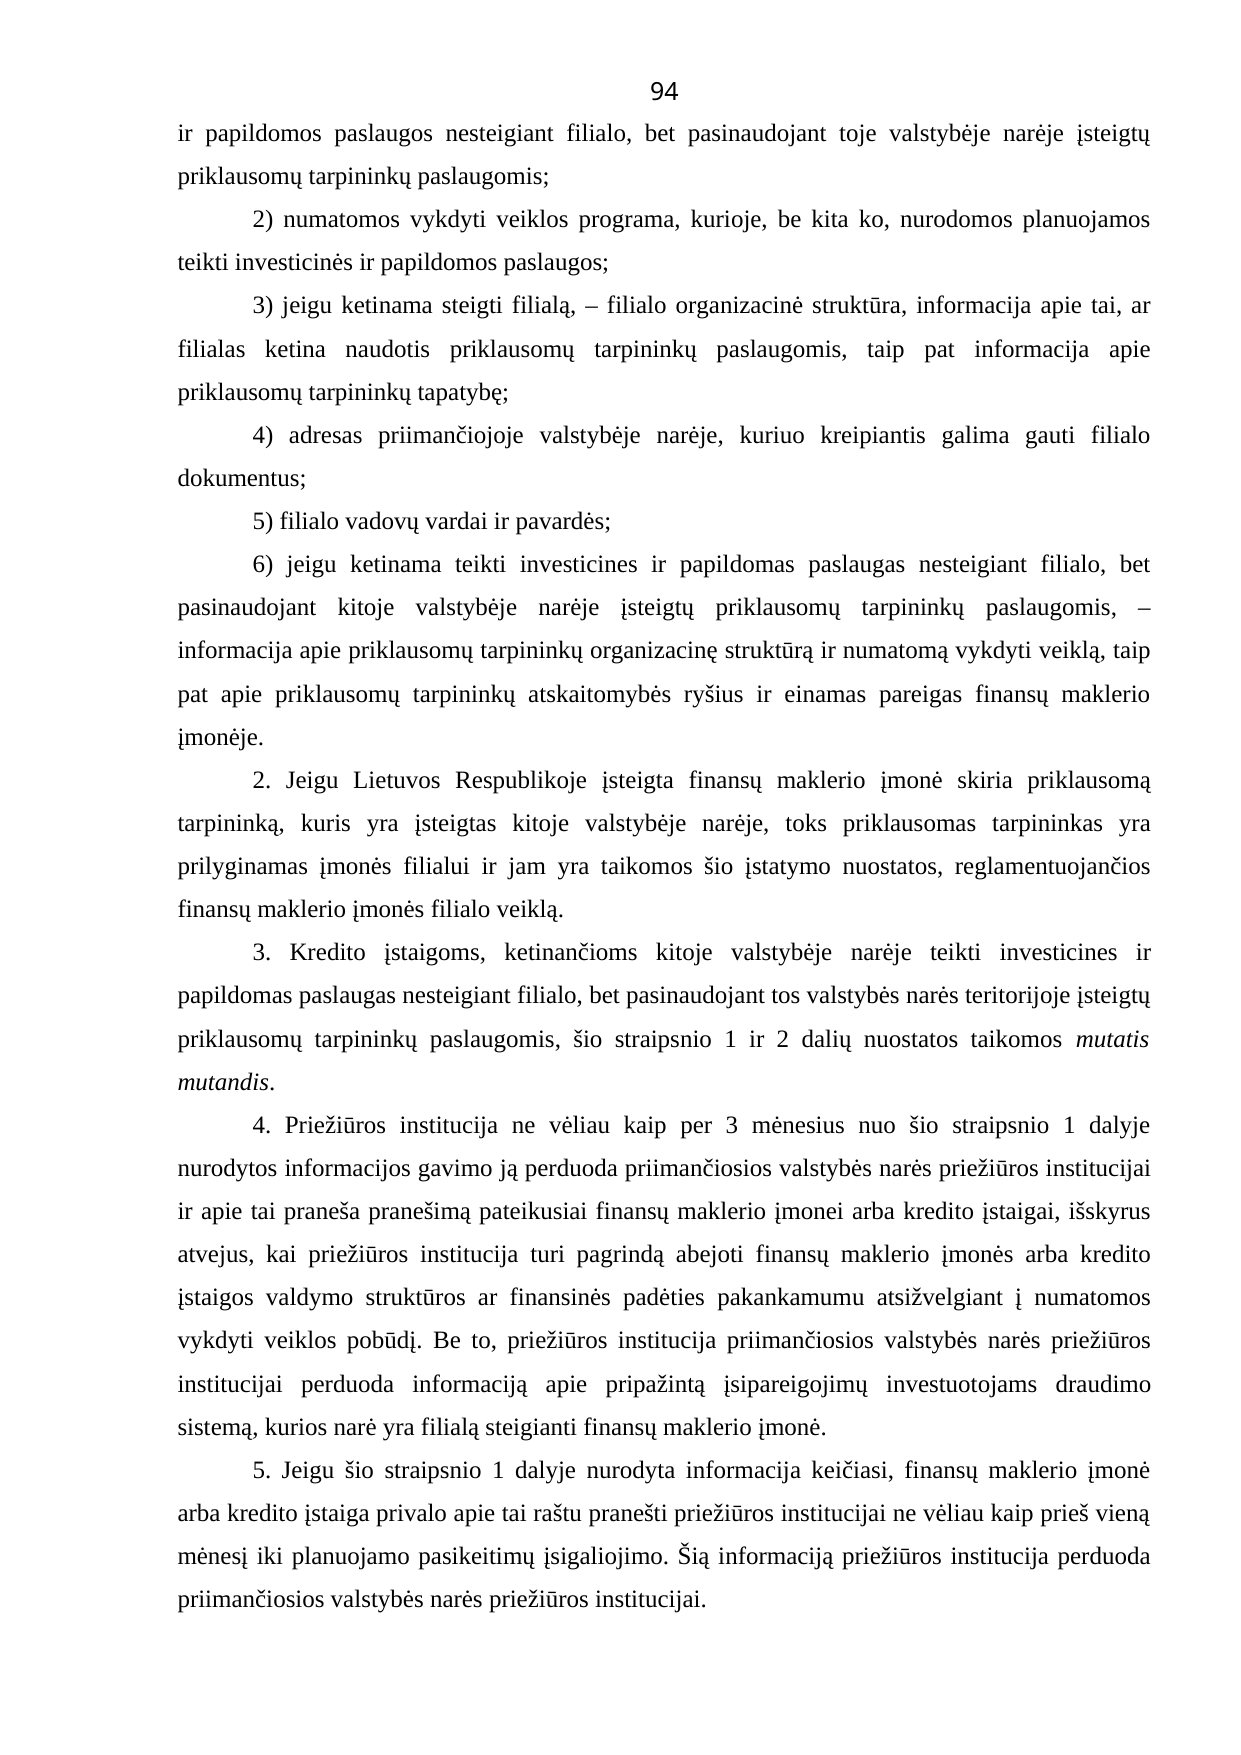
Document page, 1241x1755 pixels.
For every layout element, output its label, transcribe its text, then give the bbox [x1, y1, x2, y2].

text 6) jeigu ketinama teikti investicines ir papildomas paslaugas nesteigiant filialo, bet pasinaudojant kitoje valstybėje narėje įsteigtų priklausomų tarpininkų paslaugomis, – informacija apie priklausomų tarpininkų organizacinę struktūrą ir numatomą vykdyti veiklą, taip pat apie priklausomų tarpininkų atskaitomybės ryšius ir einamas pareigas finansų maklerio įmonėje. [177, 549, 1152, 751]
text 3. Kredito įstaigoms, ketinančioms kitoje valstybėje narėje teikti investicines ir papildomas paslaugas nesteigiant filialo, bet pasinaudojant tos valstybės narės teritorijoje įsteigtų priklausomų tarpininkų paslaugomis, šio straipsnio 1 ir 2 dalių nuostatos taikomos mutatis mutandis. [177, 937, 1152, 1096]
text ir papildomos paslaugos nesteigiant filialo, bet pasinaudojant toje valstybėje narėje įsteigtų priklausomų tarpininkų paslaugomis; [177, 118, 1152, 190]
text 5) filialo vadovų vardai ir pavardės; [177, 506, 1152, 535]
text 2) numatomos vykdyti veiklos programa, kurioje, be kita ko, nurodomos planuojamos teikti investicinės ir papildomos paslaugos; [177, 204, 1152, 276]
text 5. Jeigu šio straipsnio 1 dalyje nurodyta informacija keičiasi, finansų maklerio įmonė arba kredito įstaiga privalo apie tai raštu pranešti priežiūros institucijai ne vėliau kaip prieš vieną mėnesį iki planuojamo pasikeitimų įsigaliojimo. Šią informaciją priežiūros institucija perduoda priimančiosios valstybės narės priežiūros institucijai. [177, 1455, 1152, 1613]
text 4. Priežiūros institucija ne vėliau kaip per 3 mėnesius nuo šio straipsnio 1 dalyje nurodytos informacijos gavimo ją perduoda priimančiosios valstybės narės priežiūros institucijai ir apie tai praneša pranešimą pateikusiai finansų maklerio įmonei arba kredito įstaigai, išskyrus atvejus, kai priežiūros institucija turi pagrindą abejoti finansų maklerio įmonės arba kredito įstaigos valdymo struktūros ar finansinės padėties pakankamumu atsižvelgiant į numatomos vykdyti veiklos pobūdį. Be to, priežiūros institucija priimančiosios valstybės narės priežiūros institucijai perduoda informaciją apie pripažintą įsipareigojimų investuotojams draudimo sistemą, kurios narė yra filialą steigianti finansų maklerio įmonė. [177, 1110, 1152, 1441]
text 4) adresas priimančiojoje valstybėje narėje, kuriuo kreipiantis galima gauti filialo dokumentus; [177, 420, 1152, 492]
text 3) jeigu ketinama steigti filialą, – filialo organizacinė struktūra, informacija apie tai, ar filialas ketina naudotis priklausomų tarpininkų paslaugomis, taip pat informacija apie priklausomų tarpininkų tapatybę; [177, 291, 1152, 406]
text 2. Jeigu Lietuvos Respublikoje įsteigta finansų maklerio įmonė skiria priklausomą tarpininką, kuris yra įsteigtas kitoje valstybėje narėje, toks priklausomas tarpininkas yra prilyginamas įmonės filialui ir jam yra taikomos šio įstatymo nuostatos, reglamentuojančios finansų maklerio įmonės filialo veiklą. [177, 765, 1152, 923]
